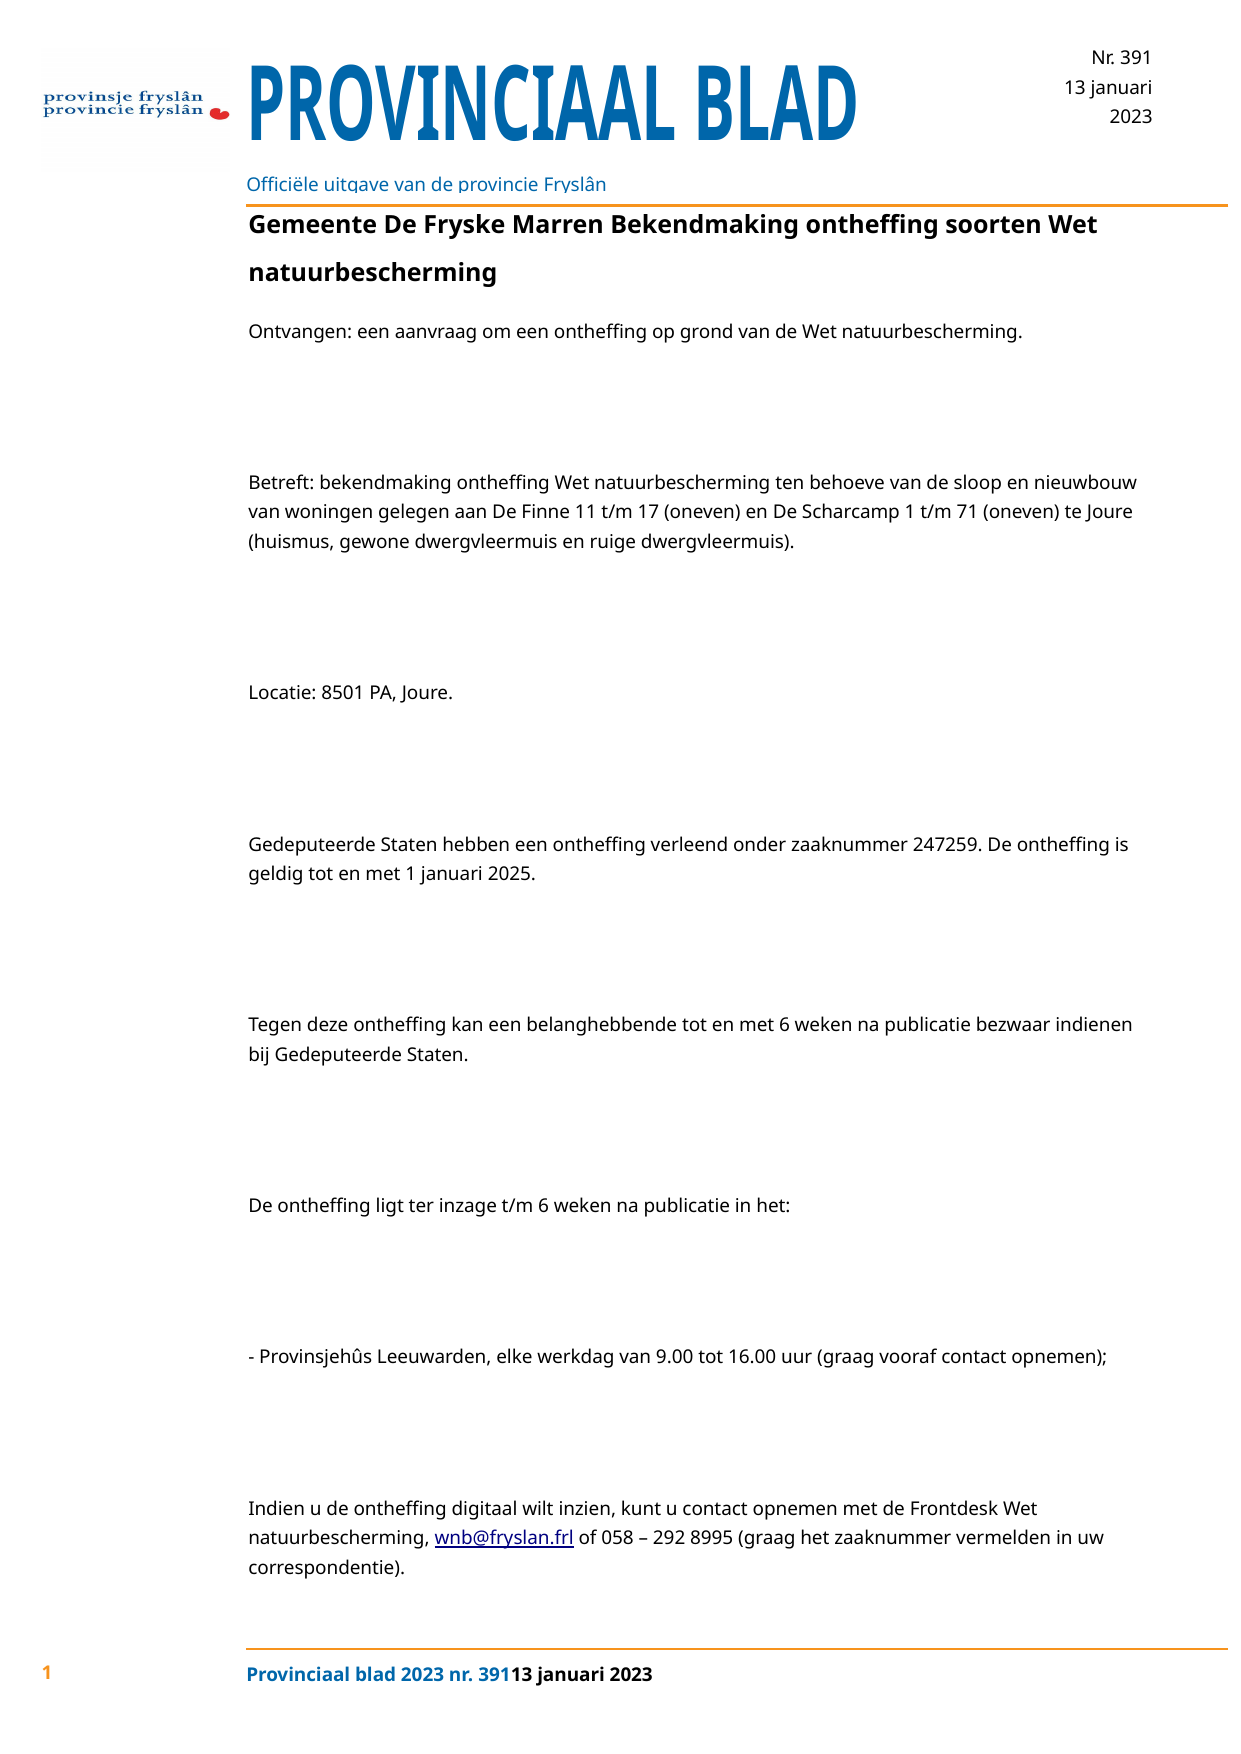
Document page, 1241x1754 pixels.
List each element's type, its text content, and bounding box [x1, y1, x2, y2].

text Gedeputeerde Staten hebben een ontheffing verleend onder zaaknummer 247259. De ontheffing is geldig tot en met 1 januari 2025. [248, 831, 1152, 886]
text Ontvangen: een aanvraag om een ontheffing op grond van de Wet natuurbescherming. [248, 318, 1152, 344]
text De ontheffing ligt ter inzage t/m 6 weken na publicatie in het: [248, 1192, 1152, 1218]
picture [41, 47, 231, 172]
text Indien u de ontheffing digitaal wilt inzien, kunt u contact opnemen met de Frontdesk Wet natuurbescherming, wnb@fryslan.frl of 058 – 292 8995 (graag het zaaknummer vermelden in uw correspondentie). [248, 1495, 1152, 1580]
text Gemeente De Fryske Marren Bekendmaking ontheffing soorten Wet natuurbescherming [248, 207, 1152, 288]
text Betreft: bekendmaking ontheffing Wet natuurbescherming ten behoeve van de sloop en nieuwbouw van woningen gelegen aan De Finne 11 t/m 17 (oneven) en De Scharcamp 1 t/m 71 (oneven) te Joure (huismus, gewone dwergvleermuis en ruige dwergvleermuis). [248, 469, 1152, 554]
text Tegen deze ontheffing kan een belanghebbende tot en met 6 weken na publicatie bezwaar indienen bij Gedeputeerde Staten. [248, 1012, 1152, 1067]
text Locatie: 8501 PA, Joure. [248, 679, 1152, 705]
text - Provinsjehûs Leeuwarden, elke werkdag van 9.00 tot 16.00 uur (graag vooraf contact opnemen); [248, 1344, 1152, 1369]
